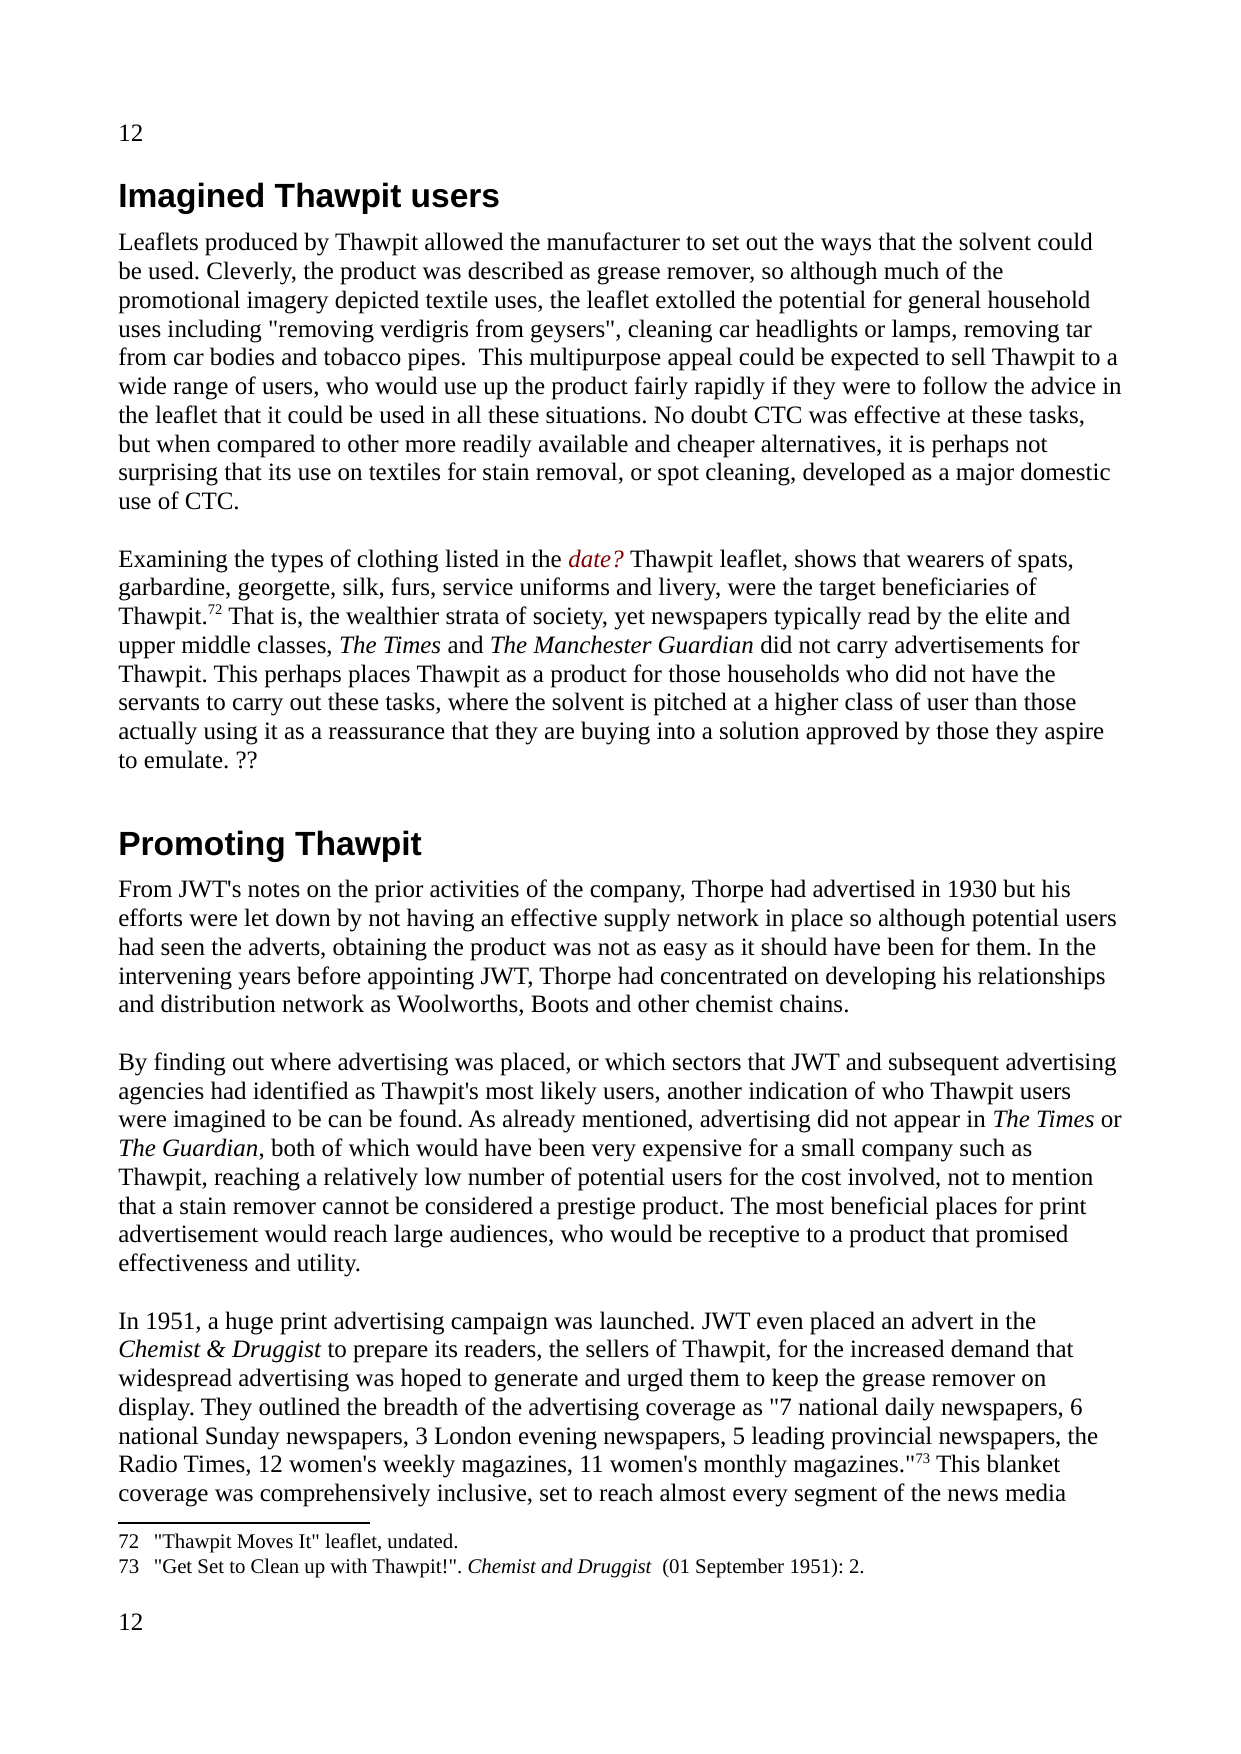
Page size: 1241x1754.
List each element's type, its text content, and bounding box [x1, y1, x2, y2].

text By finding out where advertising was placed, or which sectors that JWT and subsequent advertising agencies had identified as Thawpit's most likely users, another indication of who Thawpit users were imagined to be can be found. As already mentioned, advertising did not appear in The Times or The Guardian, both of which would have been very expensive for a small company such as Thawpit, reaching a relatively low number of potential users for the cost involved, not to mention that a stain remover cannot be considered a prestige product. The most beneficial places for print advertisement would reach large audiences, who would be receptive to a product that promised effectiveness and utility. [118, 1047, 1122, 1277]
subtitle Imagined Thawpit users [118, 176, 1122, 215]
text Examining the types of clothing listed in the date? Thawpit leaflet, shows that wearers of spats, garbardine, georgette, silk, furs, service uniforms and livery, were the target beneficiaries of Thawpit. That is, the wealthier strata of society, yet newspapers typically read by the elite and upper middle classes, The Times and The Manchester Guardian did not carry advertisements for Thawpit. This perhaps places Thawpit as a product for those households who did not have the servants to carry out these tasks, where the solvent is pitched at a higher class of user than those actually using it as a reassurance that they are buying into a solution approved by those they aspire to emulate. ?? [118, 544, 1122, 774]
text "Thawpit Moves It" leaflet, undated. [118, 1529, 1122, 1553]
text From JWT's notes on the prior activities of the company, Thorpe had advertised in 1930 but his efforts were let down by not having an effective supply network in place so although potential users had seen the adverts, obtaining the product was not as easy as it should have been for them. In the intervening years before appointing JWT, Thorpe had concentrated on developing his relationships and distribution network as Woolworths, Boots and other chemist chains. [118, 874, 1122, 1018]
text In 1951, a huge print advertising campaign was launched. JWT even placed an advert in the Chemist & Druggist to prepare its readers, the sellers of Thawpit, for the increased demand that widespread advertising was hoped to generate and urged them to keep the grease remover on display. They outlined the breadth of the advertising coverage as "7 national daily newspapers, 6 national Sunday newspapers, 3 London evening newspapers, 5 leading provincial newspapers, the Radio Times, 12 women's weekly magazines, 11 women's monthly magazines." This blanket coverage was comprehensively inclusive, set to reach almost every segment of the news media [118, 1306, 1122, 1507]
text Leaflets produced by Thawpit allowed the manufacturer to set out the ways that the solvent could be used. Cleverly, the product was described as grease remover, so although much of the promotional imagery depicted textile uses, the leaflet extolled the potential for general household uses including "removing verdigris from geysers", cleaning car headlights or lamps, removing tar from car bodies and tobacco pipes. This multipurpose appeal could be expected to sell Thawpit to a wide range of users, who would use up the product fairly rapidly if they were to follow the advice in the leaflet that it could be used in all these situations. No doubt CTC was effective at these tasks, but when compared to other more readily available and cheaper alternatives, it is perhaps not surprising that its use on textiles for stain removal, or spot cleaning, developed as a major domestic use of CTC. [118, 227, 1122, 515]
text "Get Set to Clean up with Thawpit!". Chemist and Druggist (01 September 1951): 2. [118, 1553, 1122, 1578]
subtitle Promoting Thawpit [118, 823, 1122, 862]
